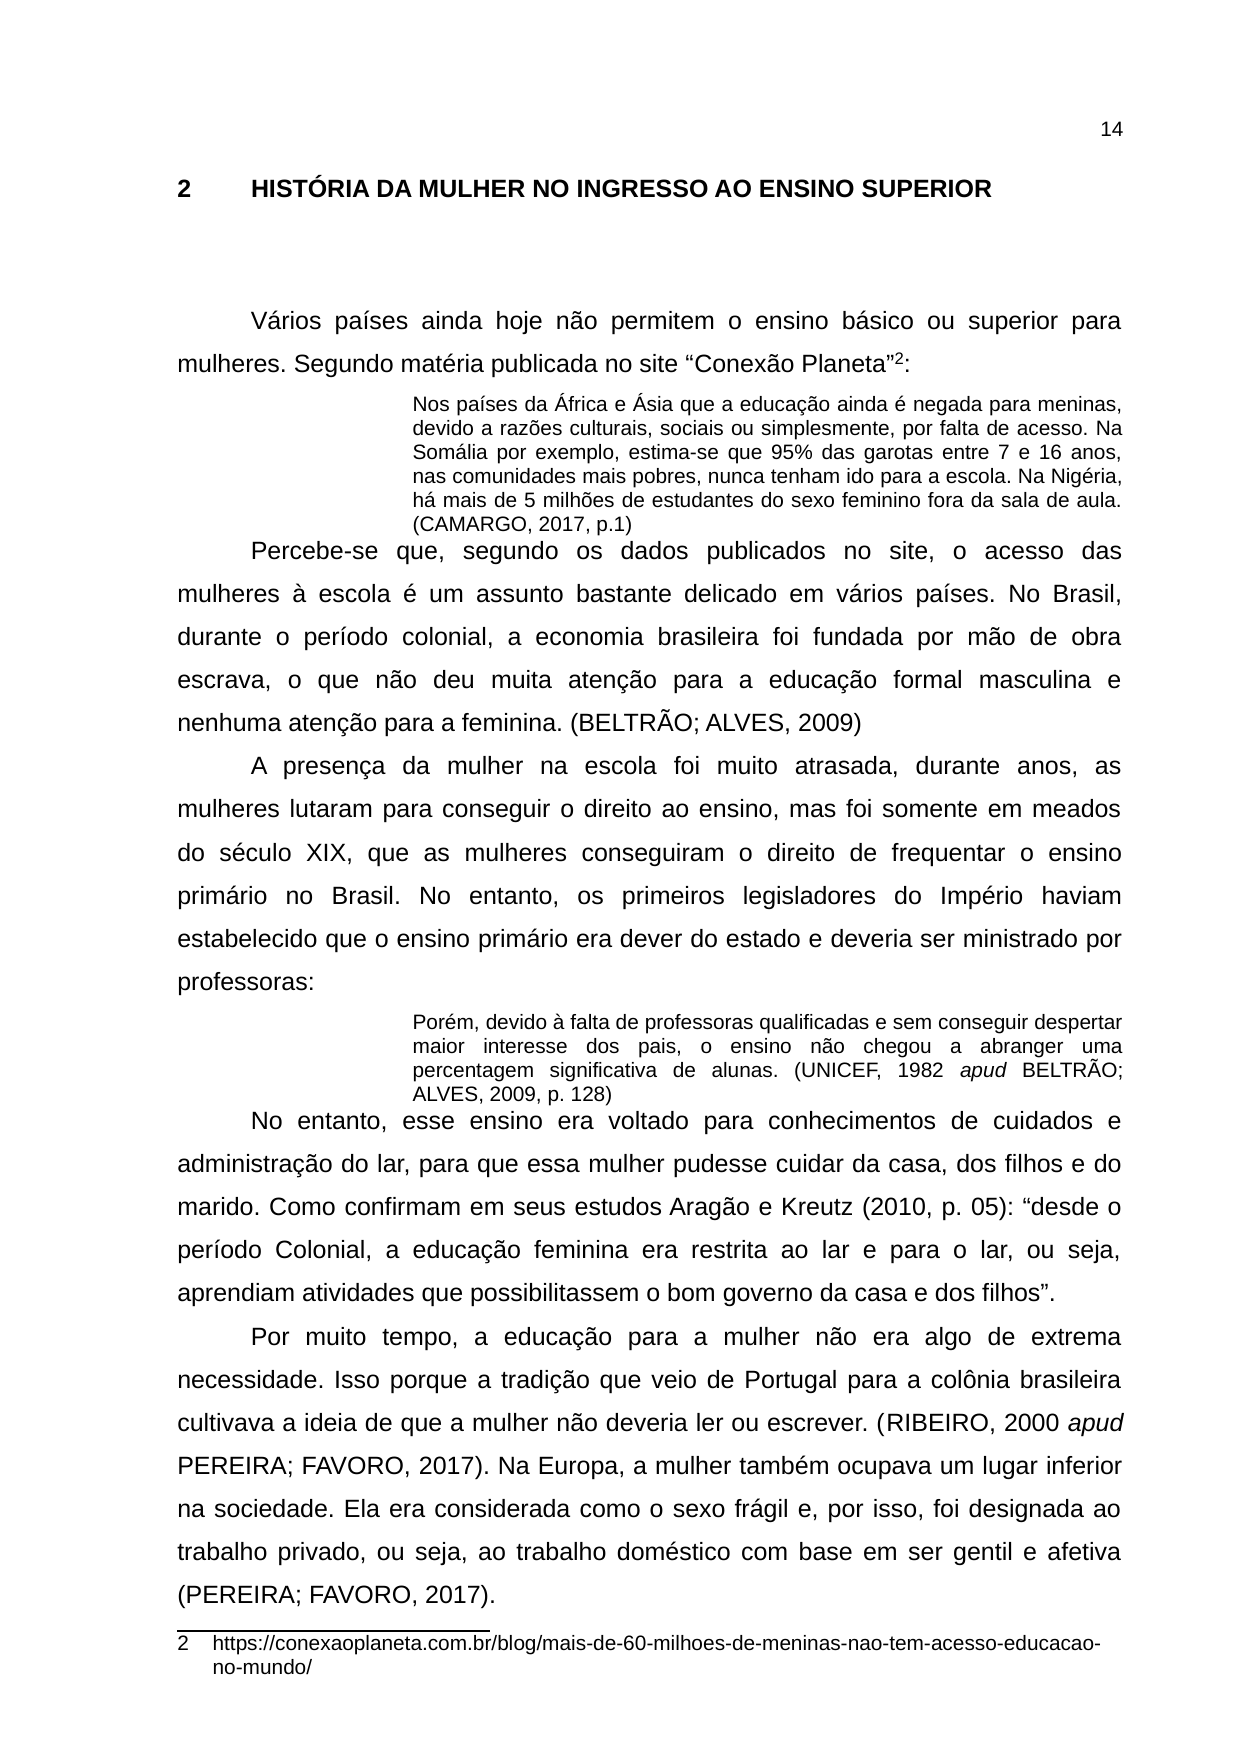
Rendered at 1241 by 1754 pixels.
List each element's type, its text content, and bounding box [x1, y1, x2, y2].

text A presença da mulher na escola foi muito atrasada, durante anos, as mulheres lutaram para conseguir o direito ao ensino, mas foi somente em meados do século XIX, que as mulheres conseguiram o direito de frequentar o ensino primário no Brasil. No entanto, os primeiros legisladores do Império haviam estabelecido que o ensino primário era dever do estado e deveria ser ministrado por professoras: [177, 751, 1123, 996]
text https://conexaoplaneta.com.br/blog/mais-de-60-milhoes-de-meninas-nao-tem-acesso-educacao-no-mundo/ [177, 1631, 1123, 1679]
text Vários países ainda hoje não permitem o ensino básico ou superior para mulheres. Segundo matéria publicada no site “Conexão Planeta”: [177, 306, 1123, 378]
text Por muito tempo, a educação para a mulher não era algo de extrema necessidade. Isso porque a tradição que veio de Portugal para a colônia brasileira cultivava a ideia de que a mulher não deveria ler ou escrever. (RIBEIRO, 2000 apud PEREIRA; FAVORO, 2017). Na Europa, a mulher também ocupava um lugar inferior na sociedade. Ela era considerada como o sexo frágil e, por isso, foi designada ao trabalho privado, ou seja, ao trabalho doméstico com base em ser gentil e afetiva (PEREIRA; FAVORO, 2017). [177, 1322, 1123, 1609]
text Nos países da África e Ásia que a educação ainda é negada para meninas, devido a razões culturais, sociais ou simplesmente, por falta de acesso. Na Somália por exemplo, estima-se que 95% das garotas entre 7 e 16 anos, nas comunidades mais pobres, nunca tenham ido para a escola. Na Nigéria, há mais de 5 milhões de estudantes do sexo feminino fora da sala de aula. (CAMARGO, 2017, p.1) [412, 392, 1123, 536]
subtitle HISTÓRIA DA MULHER NO INGRESSO AO ENSINO SUPERIOR [177, 174, 1123, 203]
text Porém, devido à falta de professoras qualificadas e sem conseguir despertar maior interesse dos pais, o ensino não chegou a abranger uma percentagem significativa de alunas. (UNICEF, 1982 apud BELTRÃO; ALVES, 2009, p. 128) [412, 1010, 1123, 1106]
text Percebe-se que, segundo os dados publicados no site, o acesso das mulheres à escola é um assunto bastante delicado em vários países. No Brasil, durante o período colonial, a economia brasileira foi fundada por mão de obra escrava, o que não deu muita atenção para a educação formal masculina e nenhuma atenção para a feminina. (BELTRÃO; ALVES, 2009) [177, 536, 1123, 737]
text No entanto, esse ensino era voltado para conhecimentos de cuidados e administração do lar, para que essa mulher pudesse cuidar da casa, dos filhos e do marido. Como confirmam em seus estudos Aragão e Kreutz (2010, p. 05): “desde o período Colonial, a educação feminina era restrita ao lar e para o lar, ou seja, aprendiam atividades que possibilitassem o bom governo da casa e dos filhos”. [177, 1106, 1123, 1307]
